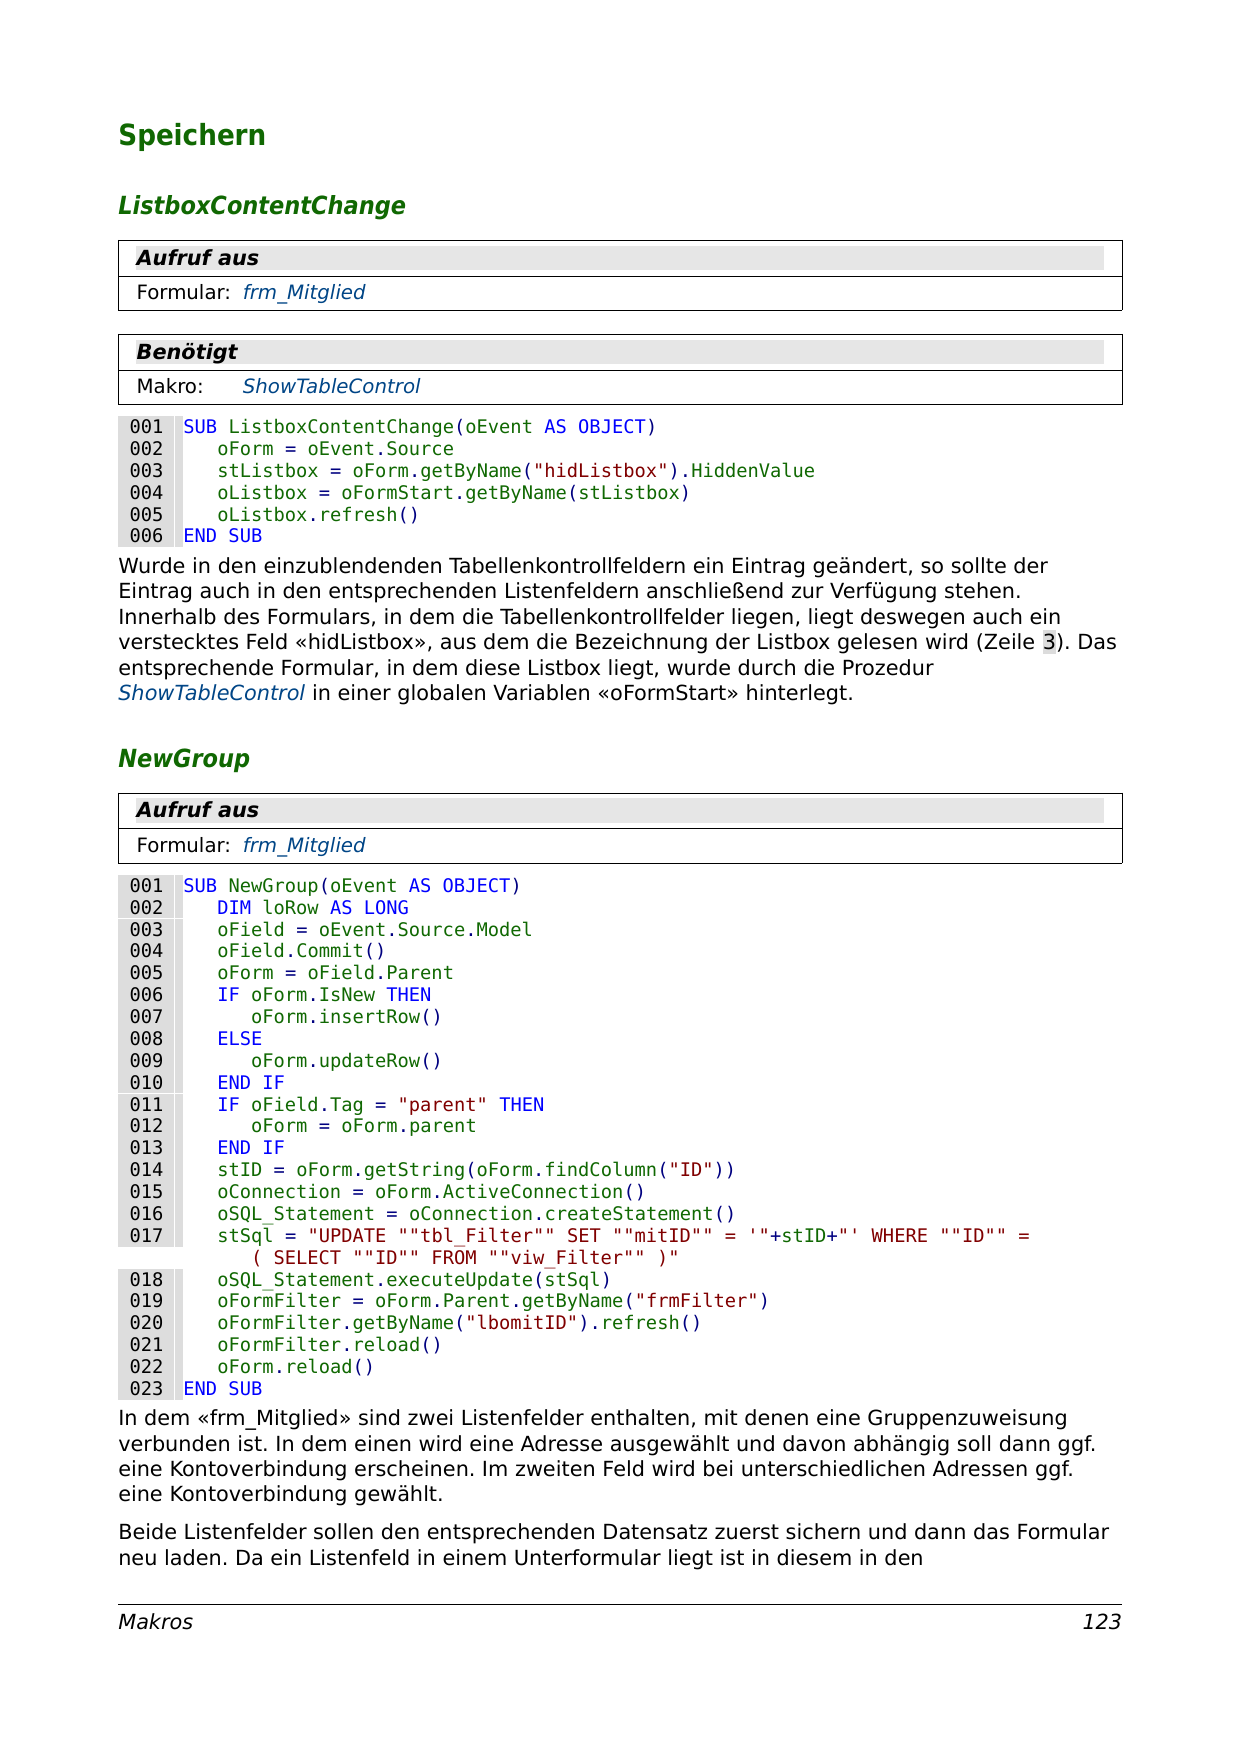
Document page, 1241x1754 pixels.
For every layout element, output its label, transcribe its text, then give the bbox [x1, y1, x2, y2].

table_cell Formular: frm_Mitglied [119, 277, 1122, 310]
list DIM loRow AS LONG [183, 897, 1122, 918]
table_header Benötigt [119, 335, 1122, 370]
table_header Aufruf aus [119, 241, 1122, 276]
text Beide Listenfelder sollen den entsprechenden Datensatz zuerst sichern und dann das Formular neu laden. Da ein Listenfeld in einem Unterformular liegt ist in diesem in den [118, 1520, 1122, 1570]
text Wurde in den einzublendenden Tabellenkontrollfeldern ein Eintrag geändert, so sollte der Eintrag auch in den entsprechenden Listenfeldern anschließend zur Verfügung stehen. Innerhalb des Formulars, in dem die Tabellenkontrollfelder liegen, liegt deswegen auch ein verstecktes Feld «hidListbox», aus dem die Bezeichnung der Listbox gelesen wird (Zeile 3). Das entsprechende Formular, in dem diese Listbox liegt, wurde durch die Prozedur ShowTableControl in einer globalen Variablen «oFormStart» hinterlegt. [118, 554, 1122, 705]
list SUB NewGroup(oEvent AS OBJECT) [183, 875, 1122, 897]
list oField = oEvent.Source.Model [118, 918, 1122, 940]
list oFormFilter.getByName("lbomitID").refresh() [183, 1312, 1122, 1334]
list END SUB [183, 526, 1122, 547]
list oListbox = oFormStart.getByName(stListbox) [183, 482, 1122, 504]
table_cell Makro: ShowTableControl [119, 371, 1122, 404]
list oFormFilter.reload() [183, 1334, 1122, 1356]
list oForm = oForm.parent [183, 1115, 1122, 1137]
text In dem «frm_Mitglied» sind zwei Listenfelder enthalten, mit denen eine Gruppenzuweisung verbunden ist. In dem einen wird eine Adresse ausgewählt und davon abhängig soll dann ggf. eine Kontoverbindung erscheinen. Im zweiten Feld wird bei unterschiedlichen Adressen ggf. eine Kontoverbindung gewählt. [118, 1406, 1122, 1507]
list oFormFilter = oForm.Parent.getByName("frmFilter") [183, 1290, 1122, 1312]
list oForm = oField.Parent [183, 962, 1122, 984]
list oConnection = oForm.ActiveConnection() [183, 1181, 1122, 1203]
subtitle ListboxContentChange [118, 191, 1122, 220]
subtitle Speichern [118, 118, 1122, 152]
list stSql = "UPDATE ""tbl_Filter"" SET ""mitID"" = '"+stID+"' WHERE ""ID"" = ( SELECT ""ID"" FROM ""viw_Filter"" )" [118, 1225, 1122, 1268]
list stListbox = oForm.getByName("hidListbox").HiddenValue [183, 460, 1122, 482]
subtitle NewGroup [118, 744, 1122, 773]
list oForm = oEvent.Source [183, 438, 1122, 460]
table_cell Formular: frm_Mitglied [119, 829, 1122, 863]
list oListbox.refresh() [183, 504, 1122, 526]
list oForm.reload() [183, 1356, 1122, 1378]
list IF oField.Tag = "parent" THEN [118, 1093, 1122, 1115]
list END SUB [183, 1378, 1122, 1400]
list stID = oForm.getString(oForm.findColumn("ID")) [183, 1159, 1122, 1181]
table_header Aufruf aus [119, 794, 1122, 828]
list IF oForm.IsNew THEN [183, 984, 1122, 1006]
list END IF [183, 1072, 1122, 1093]
list oField.Commit() [183, 940, 1122, 962]
list SUB ListboxContentChange(oEvent AS OBJECT) [183, 416, 1122, 438]
list oSQL_Statement = oConnection.createStatement() [183, 1203, 1122, 1225]
list END IF [183, 1137, 1122, 1159]
list ELSE [183, 1028, 1122, 1050]
list oSQL_Statement.executeUpdate(stSql) [118, 1268, 1122, 1290]
list oForm.updateRow() [183, 1050, 1122, 1072]
list oForm.insertRow() [183, 1006, 1122, 1028]
